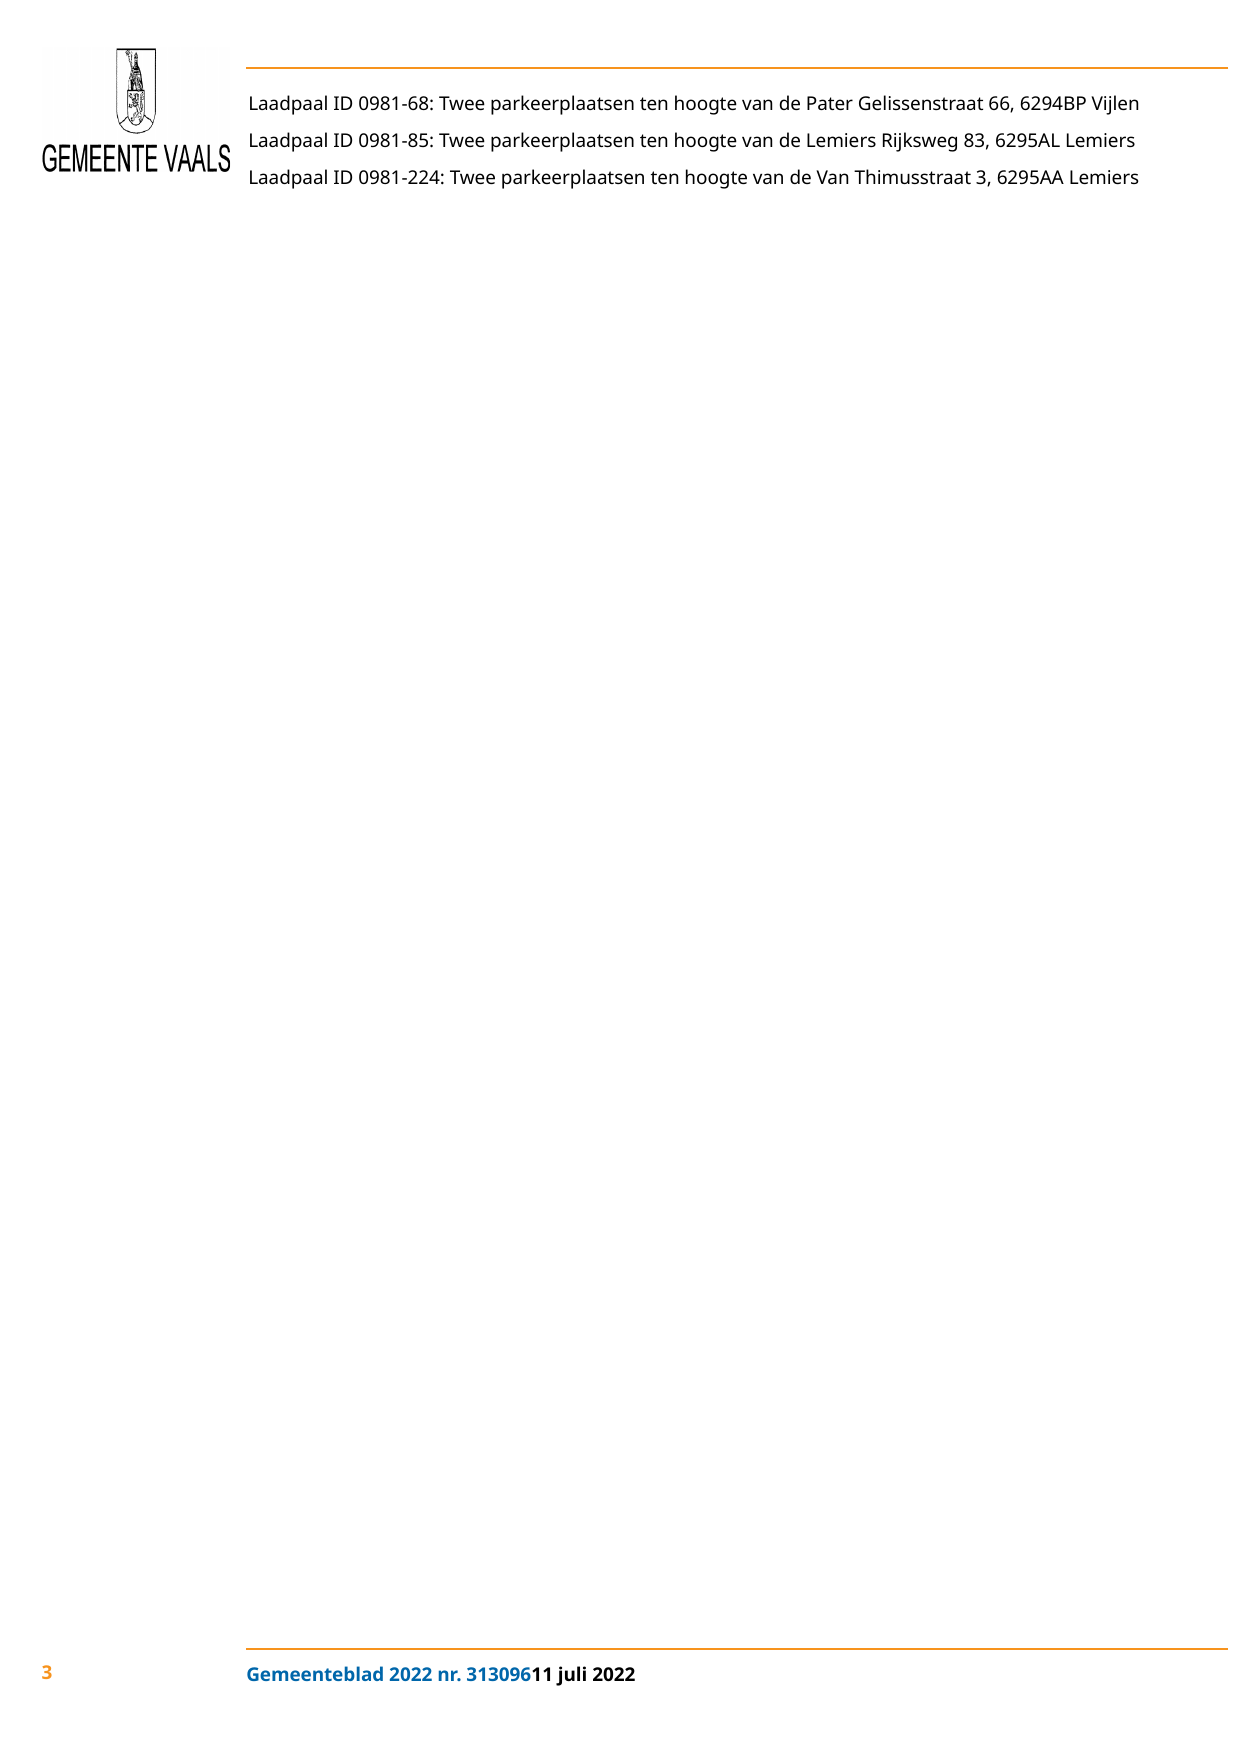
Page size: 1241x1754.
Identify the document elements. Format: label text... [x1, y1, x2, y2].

text Laadpaal ID 0981-68: Twee parkeerplaatsen ten hoogte van de Pater Gelissenstraat 66, 6294BP Vijlen [248, 95, 1152, 114]
text Laadpaal ID 0981-224: Twee parkeerplaatsen ten hoogte van de Van Thimusstraat 3, 6295AA Lemiers [248, 169, 1152, 188]
picture [41, 47, 231, 172]
text Laadpaal ID 0981-85: Twee parkeerplaatsen ten hoogte van de Lemiers Rijksweg 83, 6295AL Lemiers [248, 132, 1152, 151]
